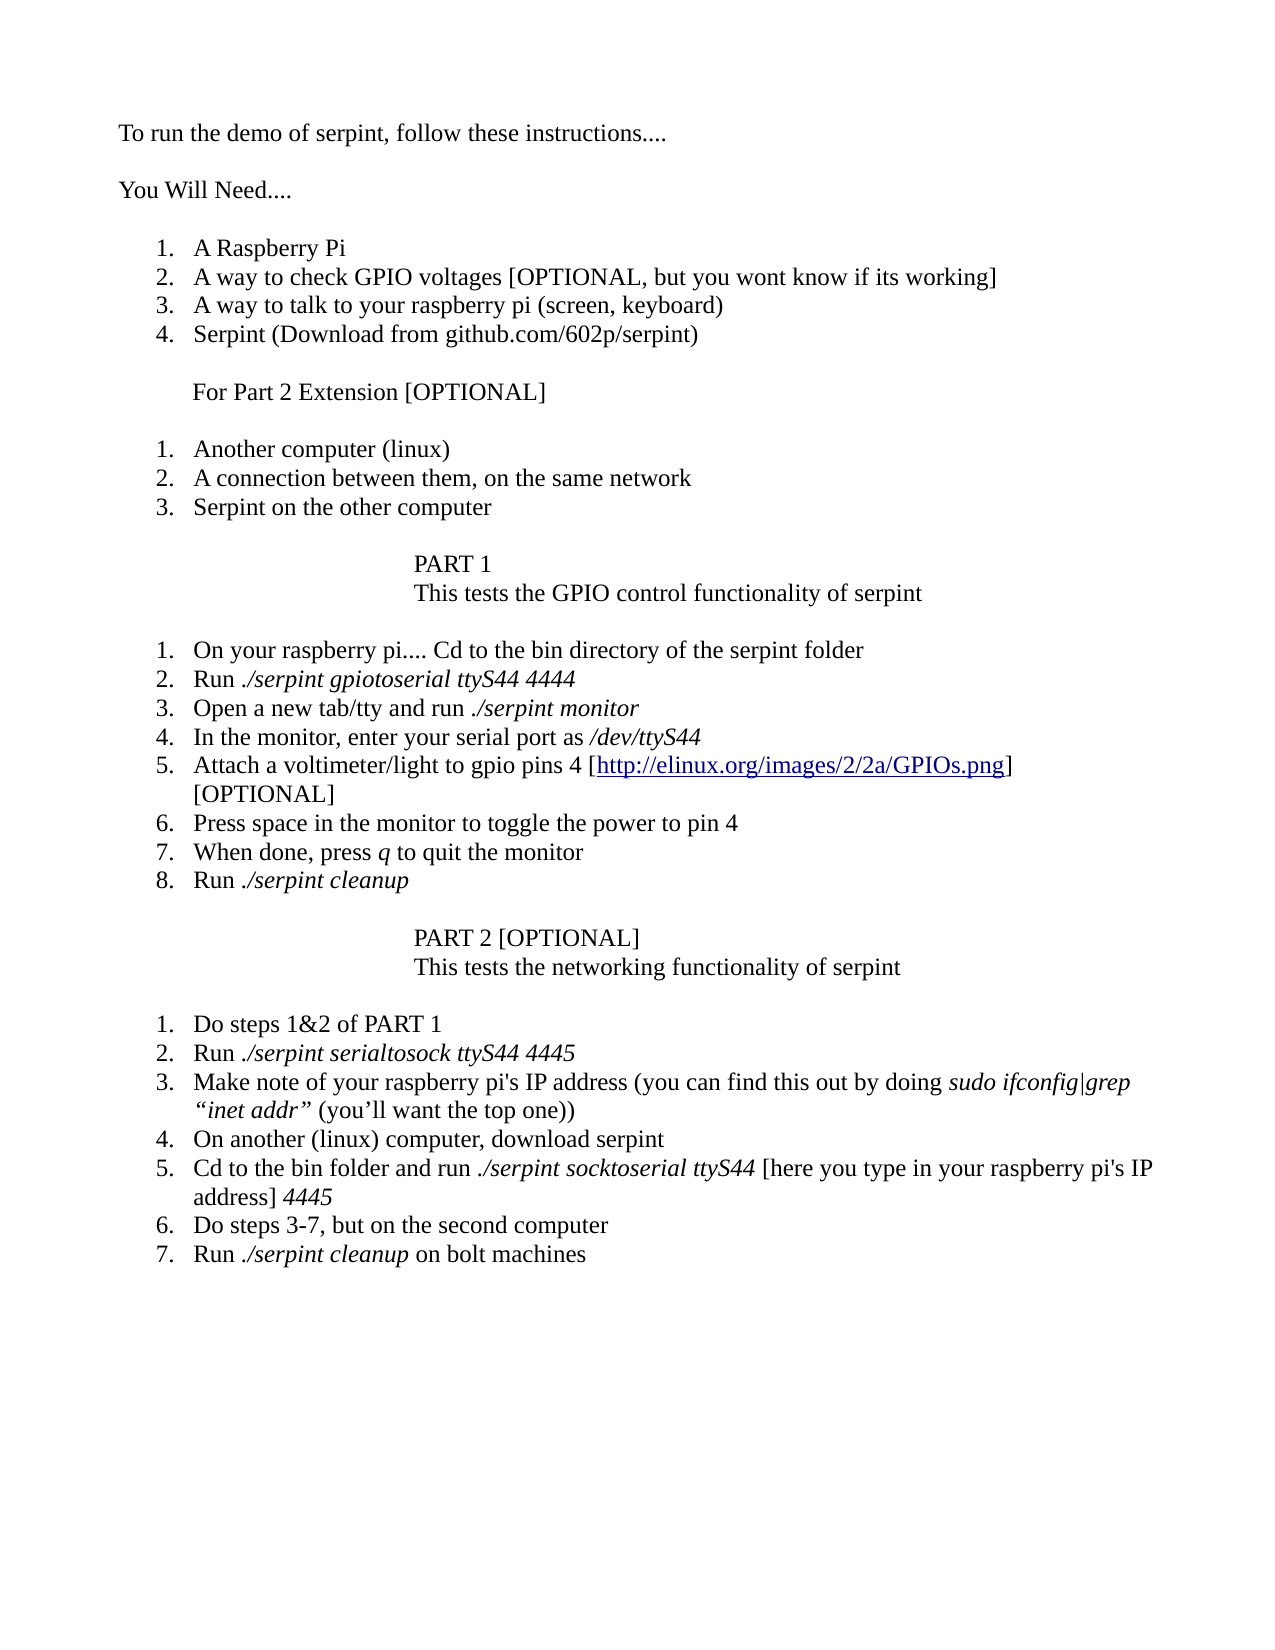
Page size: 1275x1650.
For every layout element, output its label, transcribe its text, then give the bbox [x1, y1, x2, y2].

list Run ./serpint gpiotoserial ttyS44 4444 [156, 664, 1157, 693]
list Run ./serpint cleanup [156, 866, 1157, 894]
list Make note of your raspberry pi's IP address (you can find this out by doing sudo ifconfig|grep “inet addr” (you’ll want the top one)) [156, 1067, 1157, 1124]
list Serpint on the other computer [156, 492, 1157, 521]
text This tests the networking functionality of serpint [118, 952, 1157, 981]
list On another (linux) computer, download serpint [156, 1124, 1157, 1153]
text For Part 2 Extension [OPTIONAL] [118, 377, 1157, 406]
list Do steps 1&2 of PART 1 [156, 1009, 1157, 1038]
list Run ./serpint cleanup on bolt machines [156, 1239, 1157, 1268]
list Do steps 3-7, but on the second computer [156, 1211, 1157, 1239]
list Run ./serpint serialtosock ttyS44 4445 [156, 1038, 1157, 1067]
text PART 1 [118, 549, 1157, 578]
list On your raspberry pi.... Cd to the bin directory of the serpint folder [156, 636, 1157, 664]
list A connection between them, on the same network [156, 463, 1157, 492]
list Cd to the bin folder and run ./serpint socktoserial ttyS44 [here you type in your raspberry pi's IP address] 4445 [156, 1153, 1157, 1211]
list A Raspberry Pi [156, 233, 1157, 262]
list Attach a voltimeter/light to gpio pins 4 [http://elinux.org/images/2/2a/GPIOs.png] [OPTIONAL] [156, 751, 1157, 808]
list A way to check GPIO voltages [OPTIONAL, but you wont know if its working] [156, 262, 1157, 291]
text This tests the GPIO control functionality of serpint [118, 578, 1157, 607]
text PART 2 [OPTIONAL] [118, 923, 1157, 952]
list A way to talk to your raspberry pi (screen, keyboard) [156, 291, 1157, 319]
list Another computer (linux) [156, 434, 1157, 463]
list In the monitor, enter your serial port as /dev/ttyS44 [156, 722, 1157, 751]
text To run the demo of serpint, follow these instructions.... [118, 118, 1157, 147]
list Press space in the monitor to toggle the power to pin 4 [156, 808, 1157, 837]
list Open a new tab/tty and run ./serpint monitor [156, 693, 1157, 722]
text You Will Need.... [118, 176, 1157, 204]
list When done, press q to quit the monitor [156, 837, 1157, 866]
list Serpint (Download from github.com/602p/serpint) [156, 319, 1157, 348]
